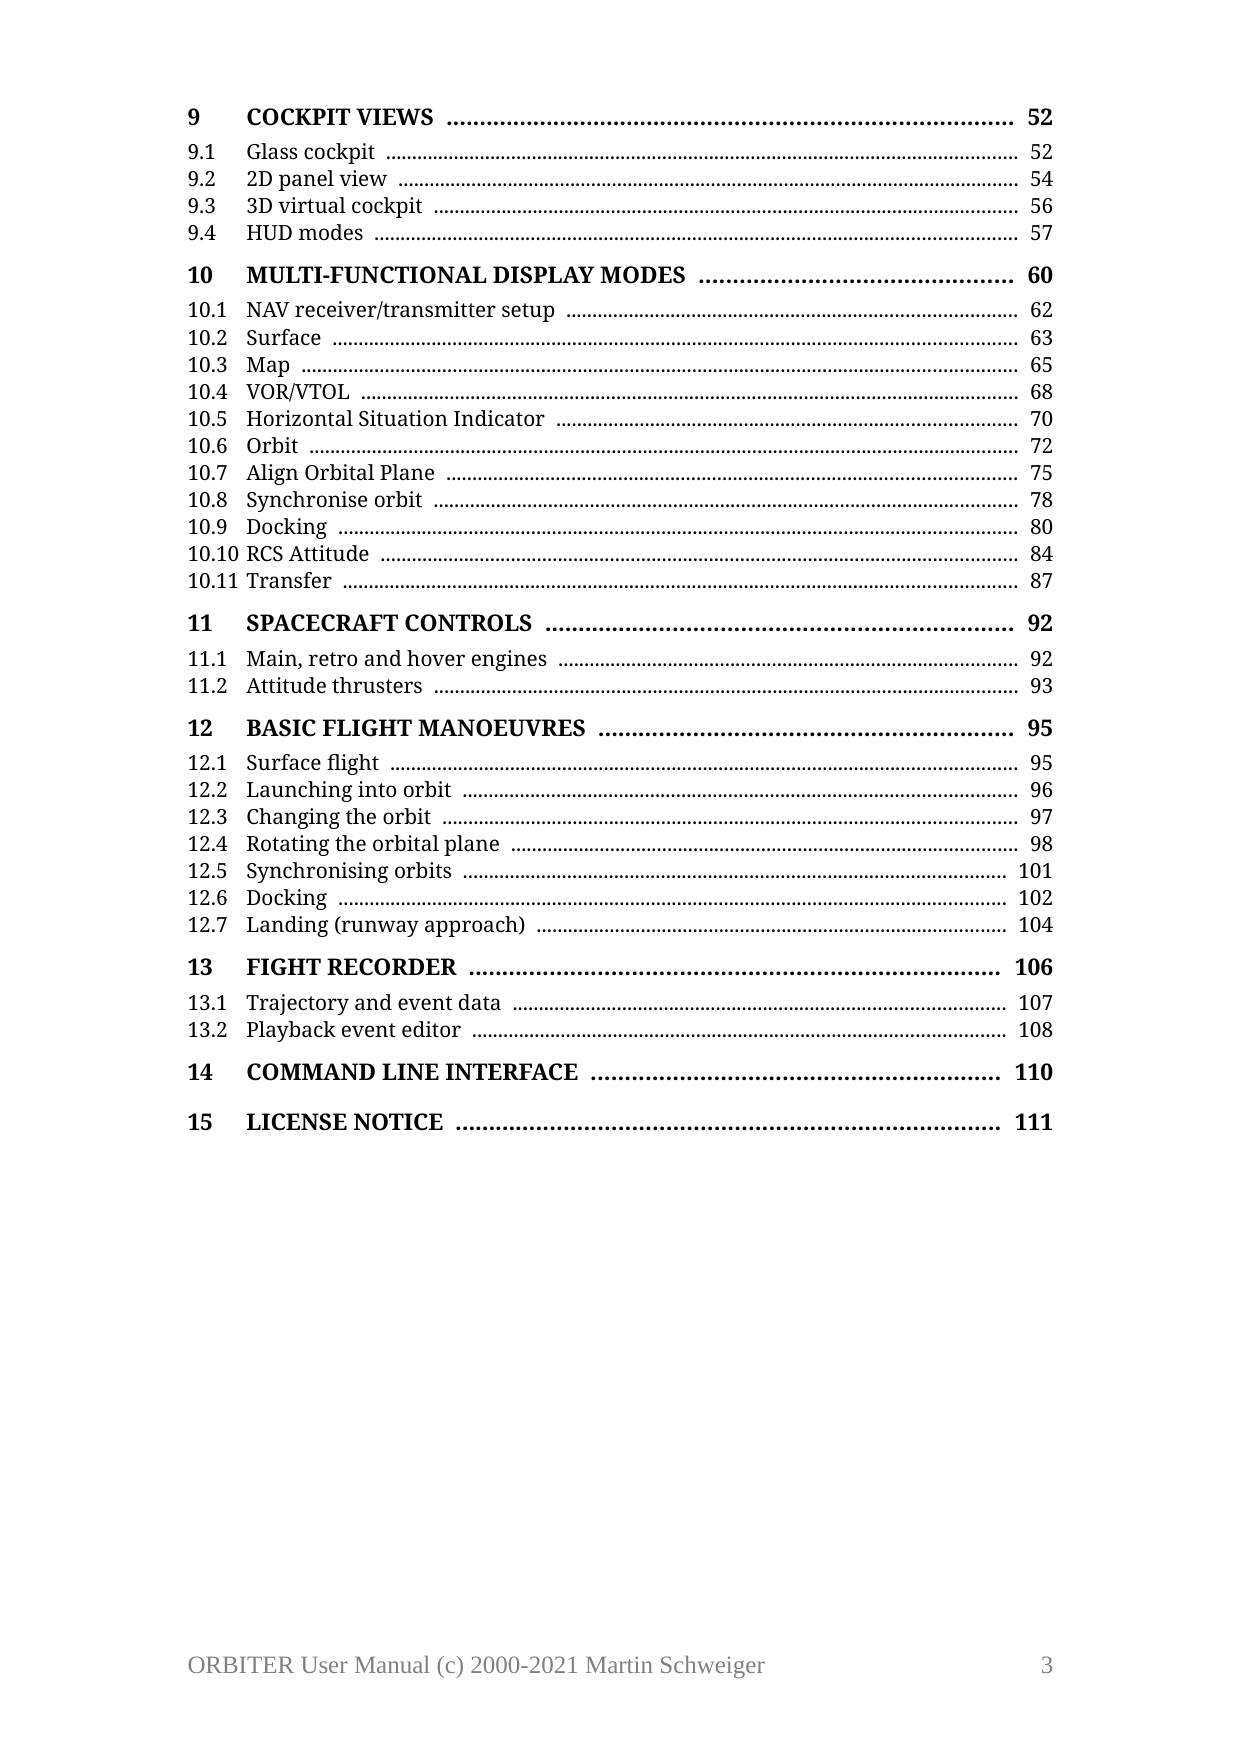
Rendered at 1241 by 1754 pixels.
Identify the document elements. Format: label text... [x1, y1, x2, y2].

text 11.2 Attitude thrusters 93 [187, 671, 1053, 698]
text 9.2 2D panel view 54 [187, 165, 1053, 192]
text 9.1 Glass cockpit 52 [187, 138, 1053, 165]
text 13.2 Playback event editor 108 [187, 1015, 1053, 1042]
text 15 License notice 111 [187, 1105, 1053, 1136]
text 13.1 Trajectory and event data 107 [187, 988, 1053, 1015]
text 10.4 VOR/VTOL 68 [187, 377, 1053, 404]
text 9.3 3D virtual cockpit 56 [187, 192, 1053, 219]
text 14 Command line interface 110 [187, 1055, 1053, 1086]
text 9 Cockpit views 52 [187, 100, 1053, 132]
text 12.1 Surface flight 95 [187, 748, 1053, 776]
text 12.5 Synchronising orbits 101 [187, 857, 1053, 884]
text 12.3 Changing the orbit 97 [187, 803, 1053, 830]
text 12.4 Rotating the orbital plane 98 [187, 830, 1053, 857]
text 10.2 Surface 63 [187, 323, 1053, 350]
text 12.6 Docking 102 [187, 884, 1053, 911]
text 10 Multi-functional display modes 60 [187, 259, 1053, 290]
text 10.10 RCS Attitude 84 [187, 540, 1053, 567]
text 12.2 Launching into orbit 96 [187, 776, 1053, 803]
text 10.1 NAV receiver/transmitter setup 62 [187, 296, 1053, 323]
text 10.6 Orbit 72 [187, 432, 1053, 459]
text 12 Basic flight manoeuvres 95 [187, 711, 1053, 742]
text 10.7 Align Orbital Plane 75 [187, 459, 1053, 486]
text 10.8 Synchronise orbit 78 [187, 486, 1053, 513]
text 11.1 Main, retro and hover engines 92 [187, 644, 1053, 671]
text 10.5 Horizontal Situation Indicator 70 [187, 404, 1053, 432]
text 9.4 HUD modes 57 [187, 219, 1053, 246]
text 10.3 Map 65 [187, 350, 1053, 377]
text 11 Spacecraft controls 92 [187, 607, 1053, 638]
text 12.7 Landing (runway approach) 104 [187, 911, 1053, 938]
text 13 Fight recorder 106 [187, 951, 1053, 982]
text 10.9 Docking 80 [187, 513, 1053, 540]
text 10.11 Transfer 87 [187, 567, 1053, 594]
